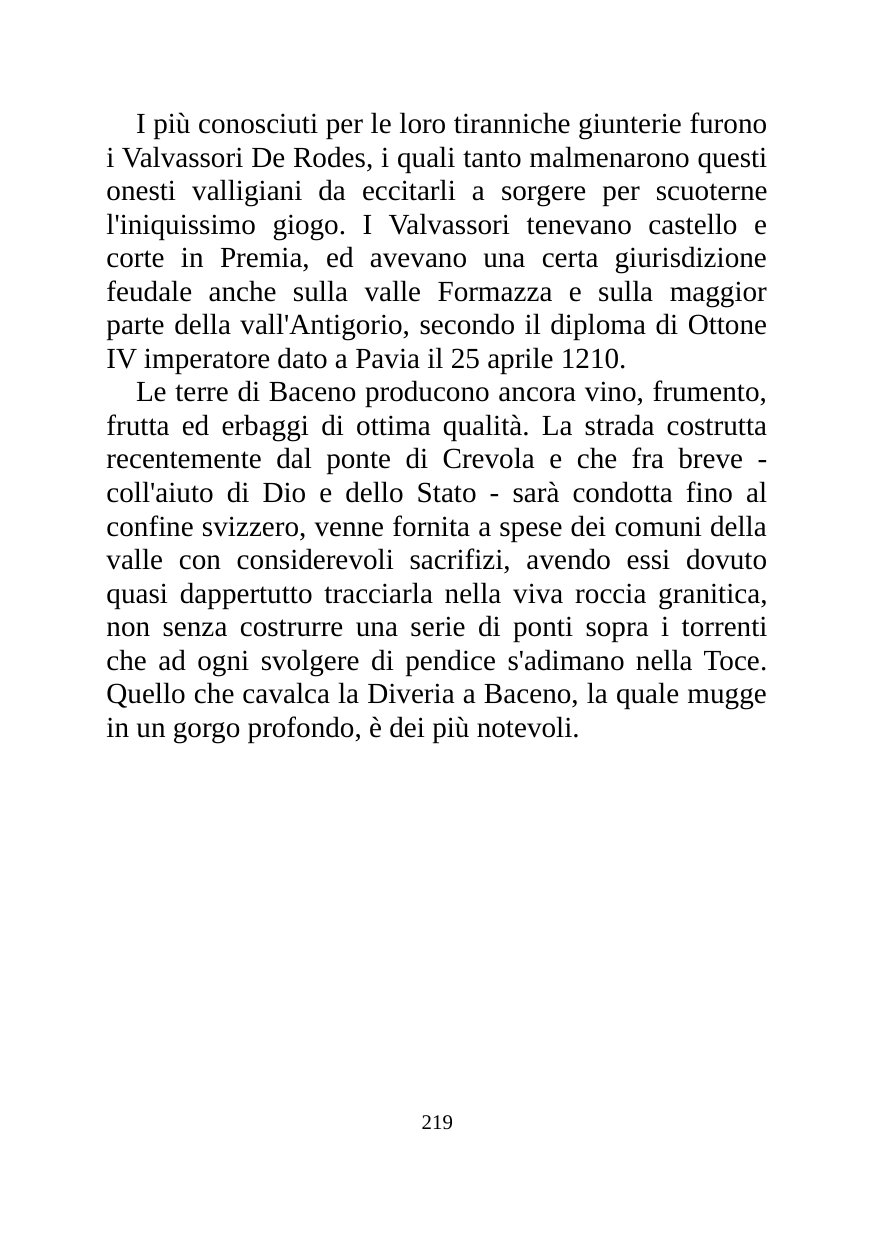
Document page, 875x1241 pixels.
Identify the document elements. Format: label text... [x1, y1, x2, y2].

text Le terre di Baceno producono ancora vino, frumento, frutta ed erbaggi di ottima qualità. La strada costrutta recentemente dal ponte di Crevola e che fra breve - coll'aiuto di Dio e dello Stato - sarà condotta fino al confine svizzero, venne fornita a spese dei comuni della valle con considerevoli sacrifizi, avendo essi dovuto quasi dappertutto tracciarla nella viva roccia granitica, non senza costrurre una serie di ponti sopra i torrenti che ad ogni svolgere di pendice s'adimano nella Toce. Quello che cavalca la Diveria a Baceno, la quale mugge in un gorgo profondo, è dei più notevoli. [106, 374, 768, 743]
text I più conosciuti per le loro tiranniche giunterie furono i Valvassori De Rodes, i quali tanto malmenarono questi onesti valligiani da eccitarli a sorgere per scuoterne l'iniquissimo giogo. I Valvassori tenevano castello e corte in Premia, ed avevano una certa giurisdizione feudale anche sulla valle Formazza e sulla maggior parte della vall'Antigorio, secondo il diploma di Ottone IV imperatore dato a Pavia il 25 aprile 1210. [106, 106, 768, 374]
